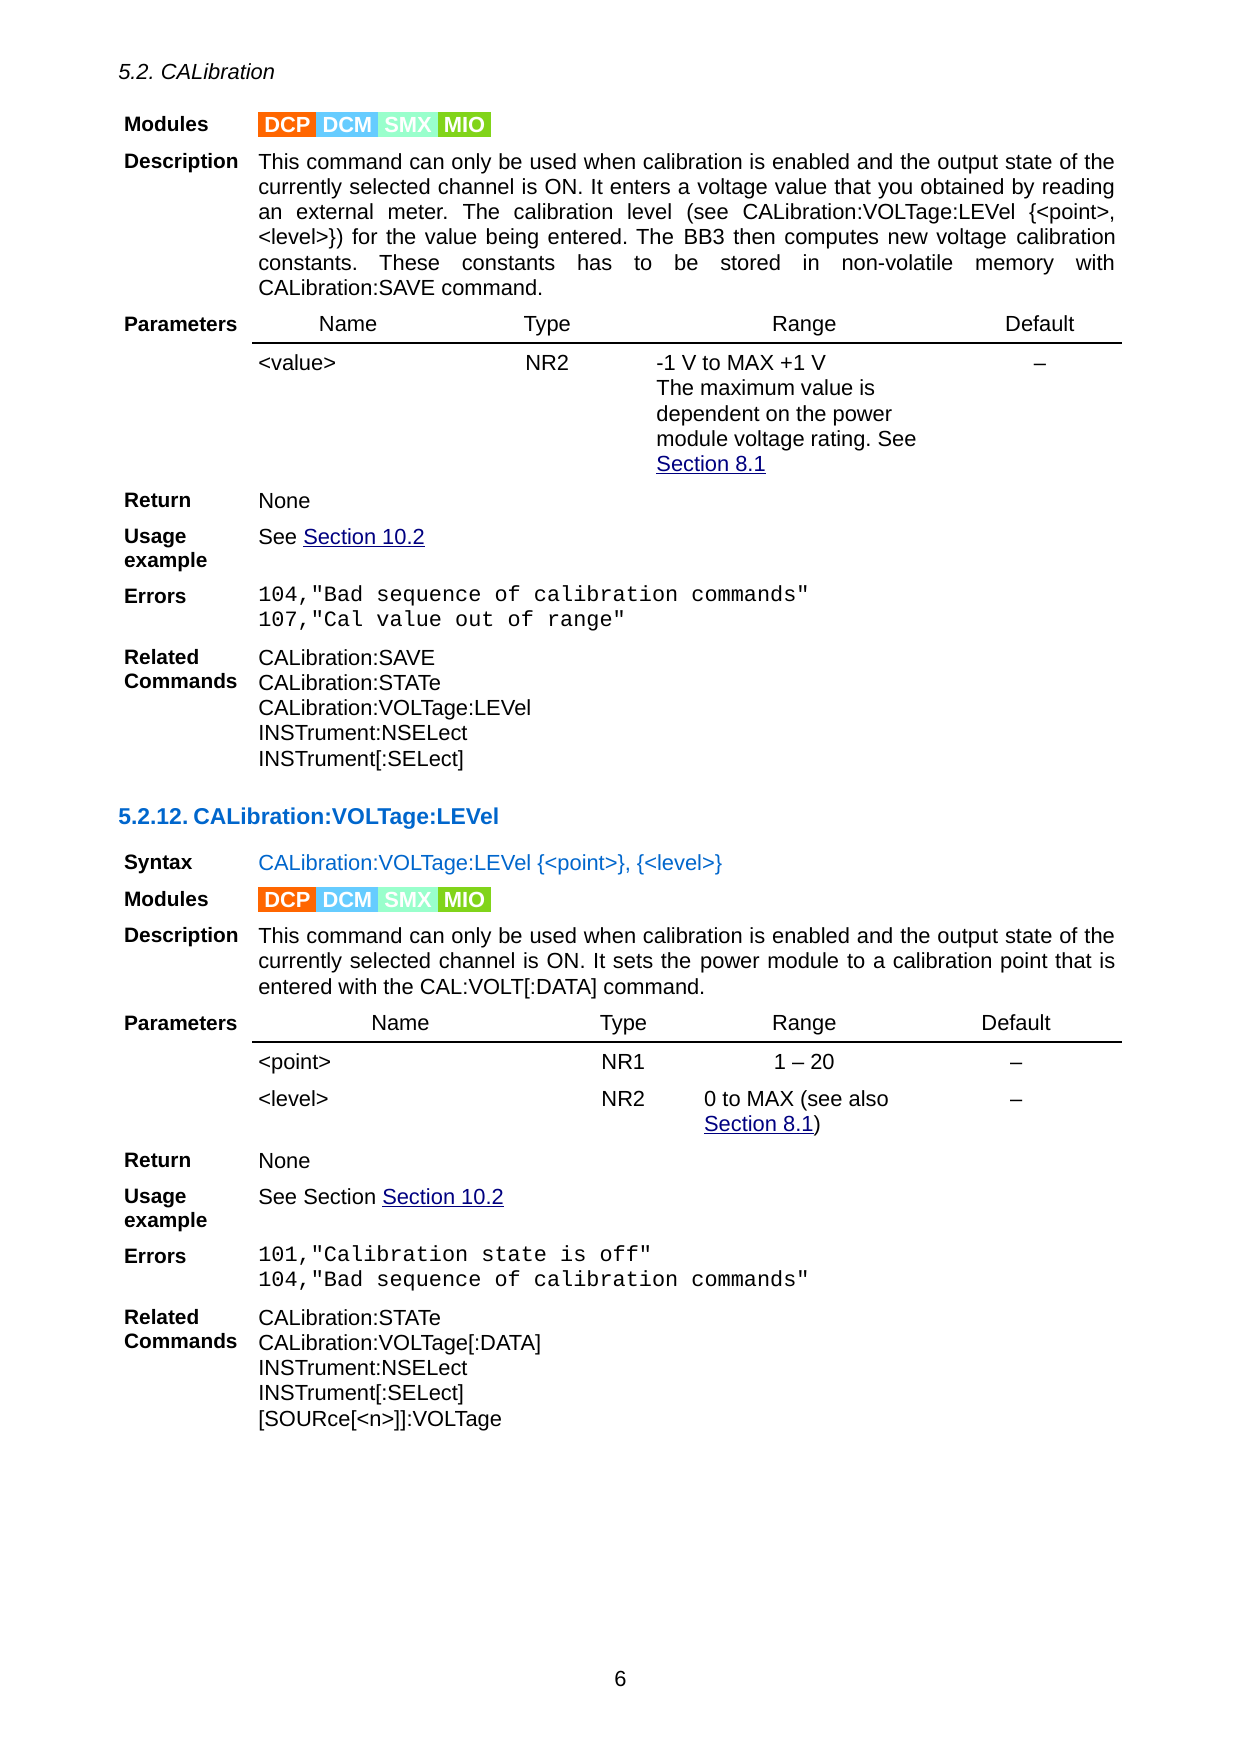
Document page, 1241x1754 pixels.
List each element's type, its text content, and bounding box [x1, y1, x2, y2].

table_cell Usage example [118, 1179, 252, 1238]
table_cell Related Commands [118, 1299, 252, 1436]
table_cell 1 – 20 [698, 1043, 910, 1080]
table_cell This command can only be used when calibration is enabled and the output state of the currently selected channel is ON. It sets the power module to a calibration point that is entered with the CAL:VOLT[:DATA] command. [252, 918, 1122, 1004]
table_cell – [910, 1080, 1122, 1142]
table_cell See Section Section 10.2 [252, 1179, 1122, 1238]
table_cell CALibration:STATe CALibration:VOLTage[:DATA] INSTrument:NSELect INSTrument[:SELect] [SOURce[<n>]]:VOLTage [252, 1299, 1122, 1436]
table_cell Errors [118, 1238, 252, 1299]
table_cell See Section 10.2 [252, 519, 1122, 578]
table_cell None [252, 1142, 1122, 1178]
table_cell <point> [252, 1043, 548, 1080]
table_cell DCP DCM SMX MIO [252, 106, 1122, 143]
table_cell Return [118, 1142, 252, 1178]
table_cell NR1 [548, 1043, 698, 1080]
table_cell Range [698, 1005, 910, 1041]
table_cell Usage example [118, 519, 252, 578]
table_cell 104,"Bad sequence of calibration commands" 107,"Cal value out of range" [252, 578, 1122, 639]
table_cell – [958, 344, 1122, 482]
table_cell None [252, 482, 1122, 518]
subtitle CALibration:VOLTage:LEVel [118, 803, 1122, 829]
table_cell NR2 [548, 1080, 698, 1142]
table_cell Type [444, 306, 650, 342]
table_cell Related Commands [118, 639, 252, 776]
table_cell Modules [118, 881, 252, 917]
table_cell -1 V to MAX +1 V The maximum value is dependent on the power module voltage rating. See Section 8.1 [650, 344, 958, 482]
table_cell <value> [252, 344, 443, 482]
table_cell Modules [118, 106, 252, 143]
table_cell Description [118, 143, 252, 306]
table_cell 101,"Calibration state is off" 104,"Bad sequence of calibration commands" [252, 1238, 1122, 1299]
table_cell Parameters [118, 1005, 252, 1142]
table_cell <level> [252, 1080, 548, 1142]
table_header Syntax [118, 844, 252, 881]
table_cell CALibration:SAVE CALibration:STATe CALibration:VOLTage:LEVel INSTrument:NSELect INSTrument[:SELect] [252, 639, 1122, 776]
table_cell Type [548, 1005, 698, 1041]
table_cell Default [958, 306, 1122, 342]
table_cell Parameters [118, 306, 252, 482]
table_cell This command can only be used when calibration is enabled and the output state of the currently selected channel is ON. It enters a voltage value that you obtained by reading an external meter. The calibration level (see CALibration:VOLTage:LEVel {<point>, <level>}) for the value being entered. The BB3 then computes new voltage calibration constants. These constants has to be stored in non-volatile memory with CALibration:SAVE command. [252, 143, 1122, 306]
table_header CALibration:VOLTage:LEVel {<point>}, {<level>} [252, 844, 1122, 881]
table_cell Name [252, 306, 443, 342]
table_cell Range [650, 306, 958, 342]
table_cell DCP DCM SMX MIO [252, 881, 1122, 917]
table_cell Errors [118, 578, 252, 639]
table_cell 0 to MAX (see also Section 8.1) [698, 1080, 910, 1142]
table_cell Default [910, 1005, 1122, 1041]
table_cell Name [252, 1005, 548, 1041]
table_cell NR2 [444, 344, 650, 482]
table_cell – [910, 1043, 1122, 1080]
table_cell Return [118, 482, 252, 518]
table_cell Description [118, 918, 252, 1004]
